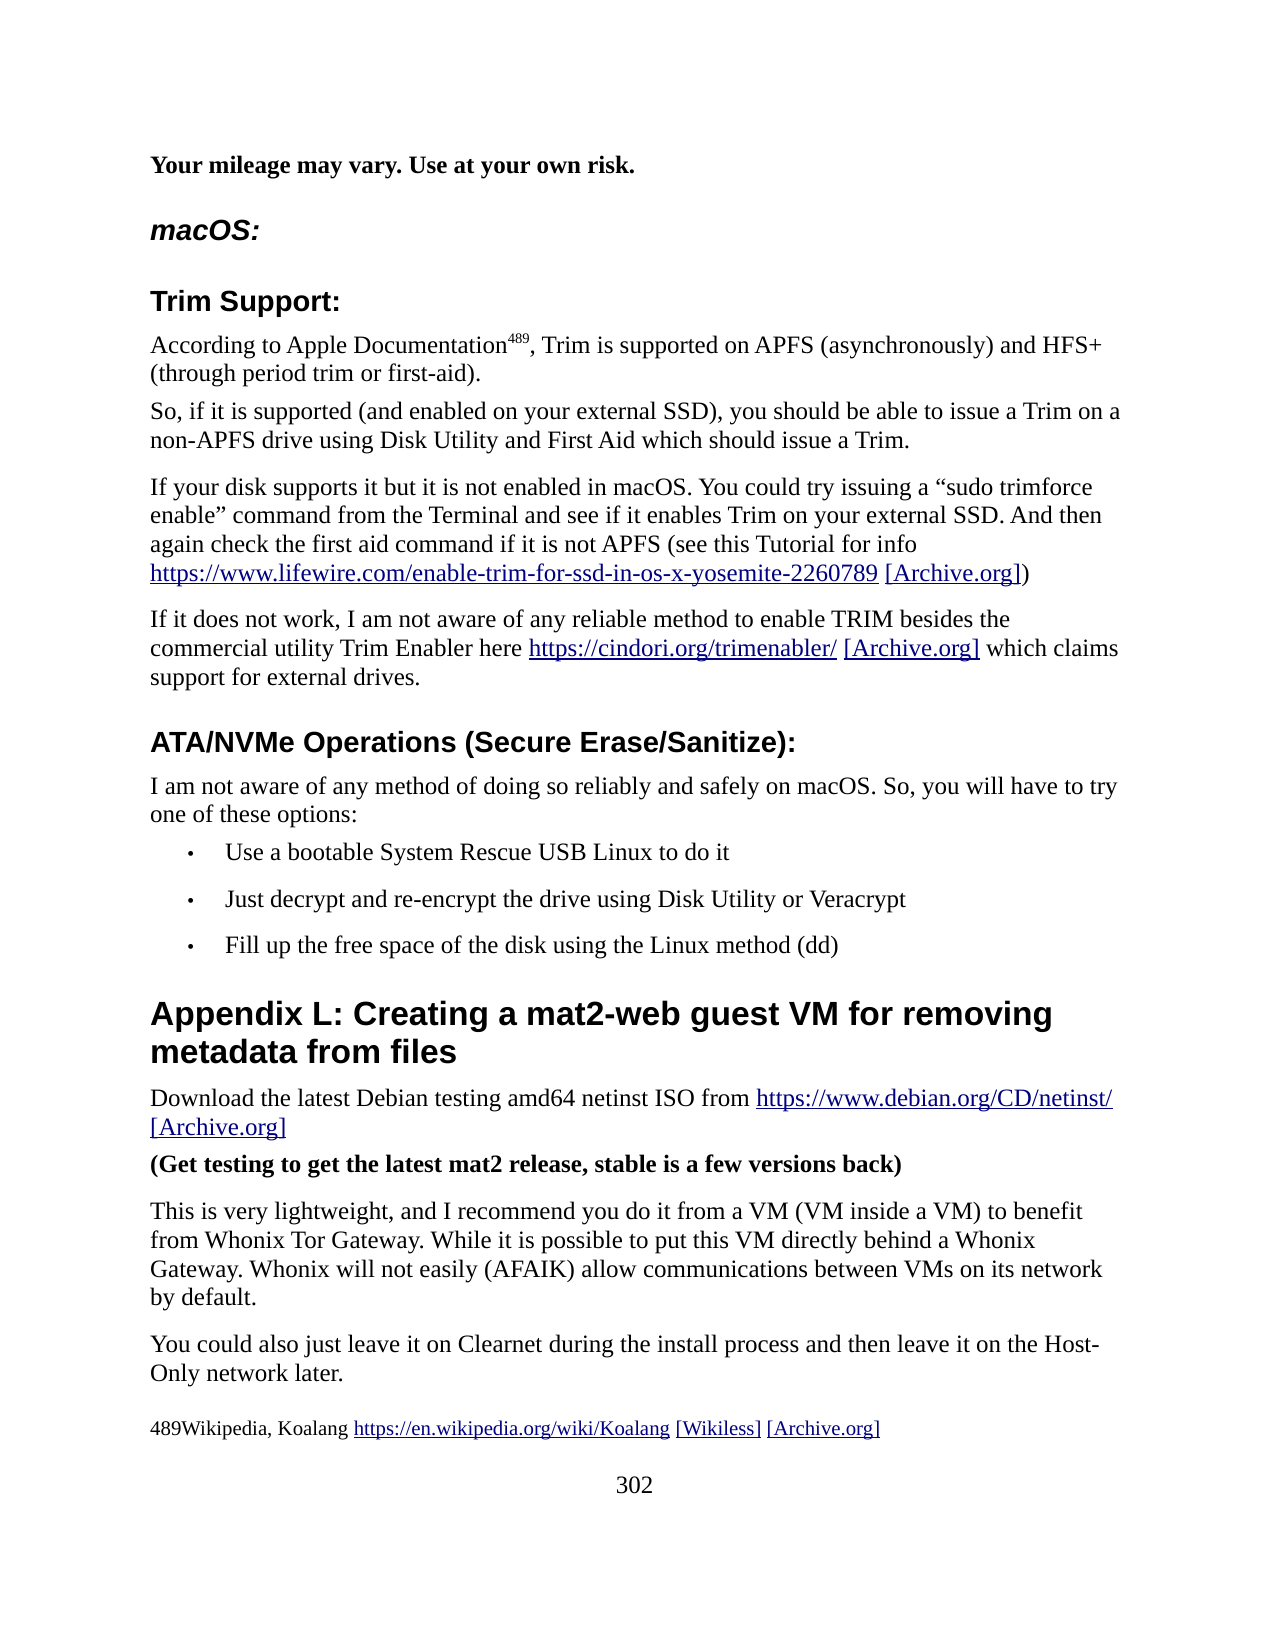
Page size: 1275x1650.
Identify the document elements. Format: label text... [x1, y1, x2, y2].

subtitle ATA/NVMe Operations (Secure Erase/Sanitize): [150, 725, 1125, 758]
subtitle macOS: [150, 213, 1125, 246]
text If it does not work, I am not aware of any reliable method to enable TRIM besides the commercial utility Trim Enabler here https://cindori.org/trimenabler/ [Archive.org] which claims support for external drives. [150, 604, 1125, 691]
text According to Apple Documentation, Trim is supported on APFS (asynchronously) and HFS+ (through period trim or first-aid). [150, 330, 1125, 387]
text Download the latest Debian testing amd64 netinst ISO from https://www.debian.org/CD/netinst/ [Archive.org] [150, 1083, 1125, 1141]
text Wikipedia, Koalang https://en.wikipedia.org/wiki/Koalang [Wikiless] [Archive.org] [150, 1416, 1125, 1440]
text So, if it is supported (and enabled on your external SSD), you should be able to issue a Trim on a non-APFS drive using Disk Utility and First Aid which should issue a Trim. [150, 396, 1125, 454]
text Your mileage may vary. Use at your own risk. [150, 150, 1125, 179]
list Use a bootable System Rescue USB Linux to do it [187, 837, 1125, 866]
subtitle Appendix L: Creating a mat2-web guest VM for removing metadata from files [150, 993, 1125, 1071]
text I am not aware of any method of doing so reliably and safely on macOS. So, you will have to try one of these options: [150, 771, 1125, 828]
text (Get testing to get the latest mat2 release, stable is a few versions back) [150, 1149, 1125, 1178]
text You could also just leave it on Clearnet during the install process and then leave it on the Host-Only network later. [150, 1329, 1125, 1387]
list Just decrypt and re-encrypt the drive using Disk Utility or Veracrypt [187, 884, 1125, 913]
text This is very lightweight, and I recommend you do it from a VM (VM inside a VM) to benefit from Whonix Tor Gateway. While it is possible to put this VM directly behind a Whonix Gateway. Whonix will not easily (AFAIK) allow communications between VMs on its network by default. [150, 1196, 1125, 1311]
list Fill up the free space of the disk using the Linux method (dd) [187, 931, 1125, 959]
subtitle Trim Support: [150, 284, 1125, 317]
text If your disk supports it but it is not enabled in macOS. You could try issuing a “sudo trimforce enable” command from the Terminal and see if it enables Trim on your external SSD. And then again check the first aid command if it is not APFS (see this Tutorial for info https://www.lifewire.com/enable-trim-for-ssd-in-os-x-yosemite-2260789 [Archive.org]) [150, 472, 1125, 587]
